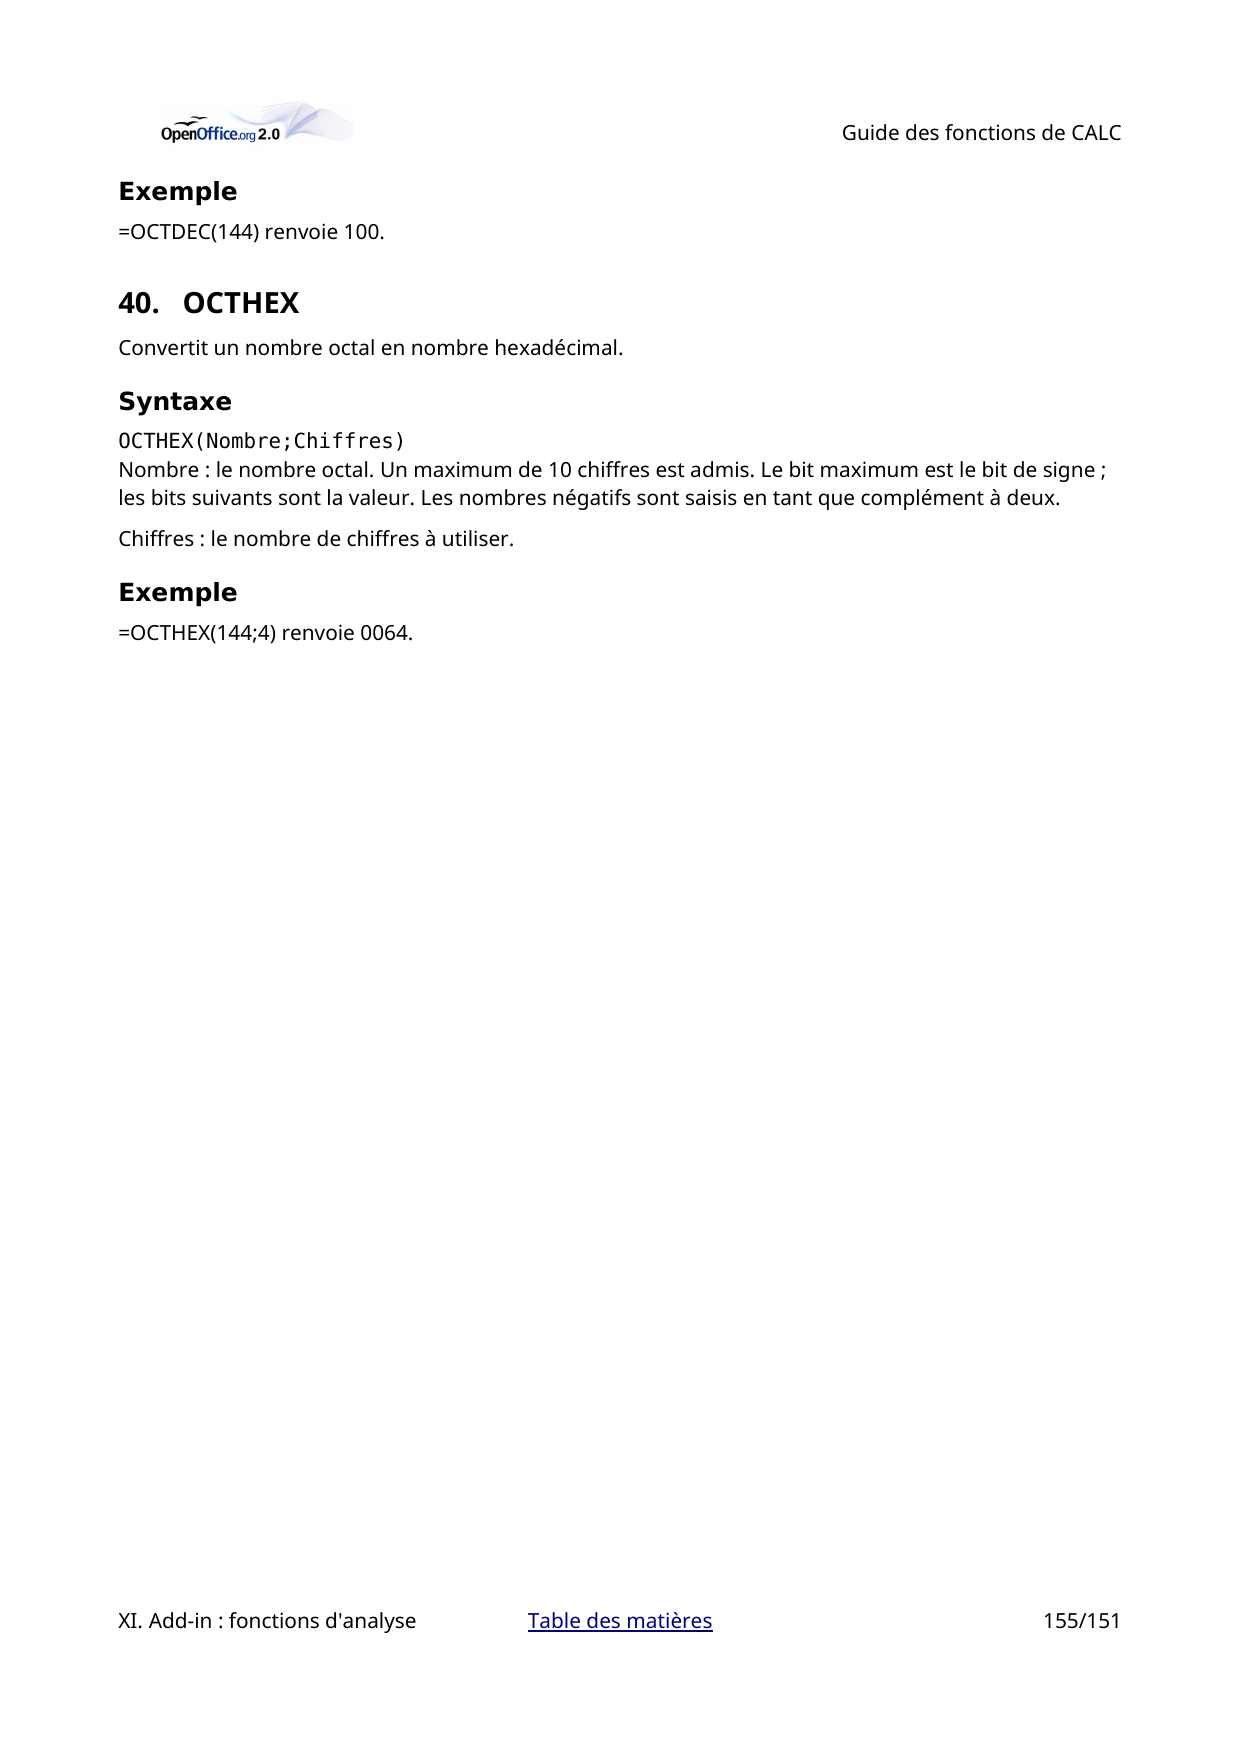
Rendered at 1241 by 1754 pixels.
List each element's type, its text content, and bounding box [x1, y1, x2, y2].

text =OCTHEX(144;4) renvoie 0064. [118, 618, 1122, 647]
text Convertit un nombre octal en nombre hexadécimal. [118, 333, 1122, 361]
subtitle OCTHEX [118, 283, 1122, 322]
subtitle Syntaxe [118, 387, 1122, 416]
text OCTHEX(Nombre;Chiffres) [118, 429, 1122, 453]
text Chiffres : le nombre de chiffres à utiliser. [118, 524, 1122, 553]
text =OCTDEC(144) renvoie 100. [118, 217, 1122, 245]
subtitle Exemple [118, 177, 1122, 206]
text Nombre : le nombre octal. Un maximum de 10 chiffres est admis. Le bit maximum est le bit de signe ; les bits suivants sont la valeur. Les nombres négatifs sont saisis en tant que complément à deux. [118, 455, 1122, 512]
subtitle Exemple [118, 578, 1122, 608]
